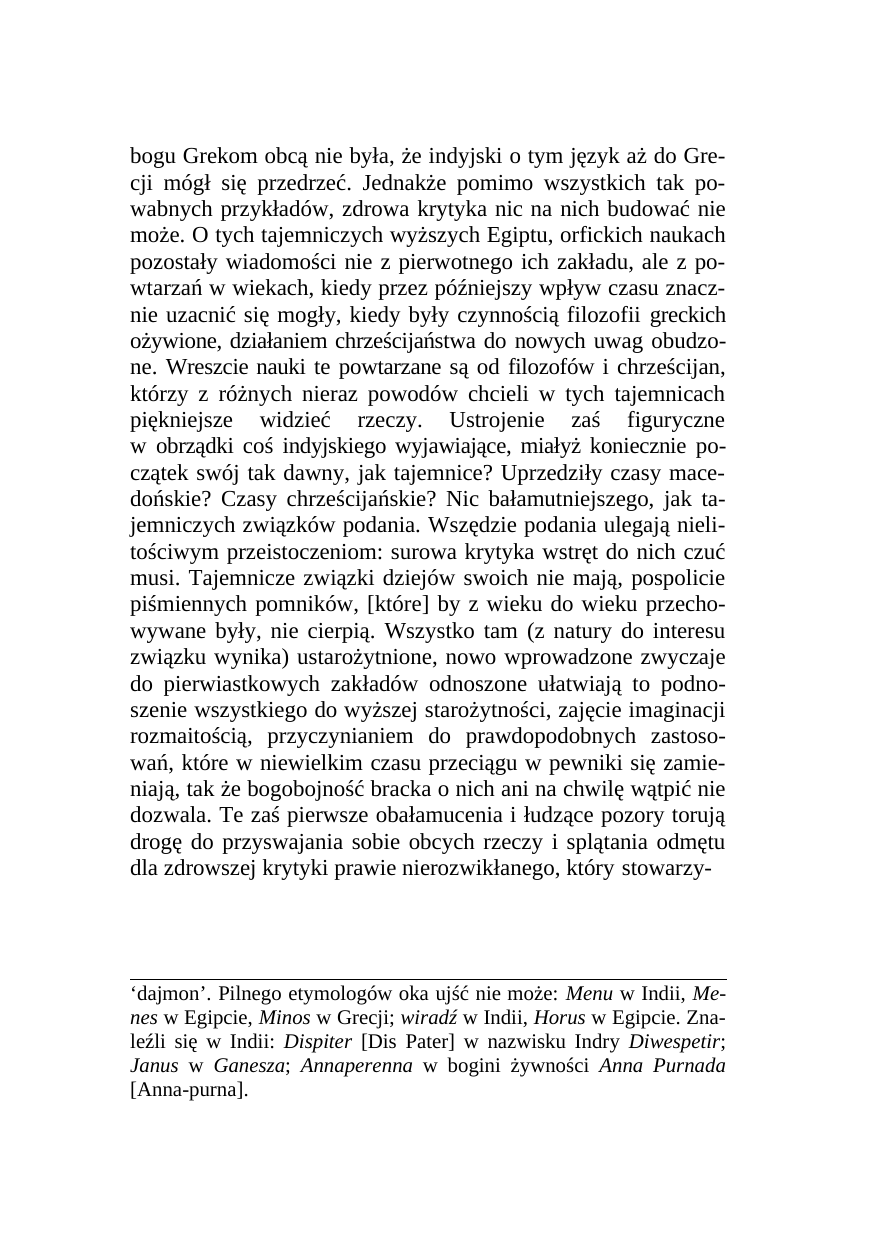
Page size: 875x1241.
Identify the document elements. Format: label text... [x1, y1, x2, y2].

text bogu Grekom obcą nie była, że indyjski o tym język aż do Gre- cji mógł się przedrzeć. Jednakże pomimo wszystkich tak po- wabnych przykładów, zdrowa krytyka nic na nich budować nie może. O tych tajemniczych wyższych Egiptu, orfickich naukach pozostały wiadomości nie z pierwotnego ich zakładu, ale z po- wtarzań w wiekach, kiedy przez późniejszy wpływ czasu znacz- nie uzacnić się mogły, kiedy były czynnością filozofii greckich ożywione, działaniem chrześcijaństwa do nowych uwag obudzo- ne. Wreszcie nauki te powtarzane są od filozofów i chrześcijan, którzy z różnych nieraz powodów chcieli w tych tajemnicach piękniejsze widzieć rzeczy. Ustrojenie zaś figuryczne w obrządki coś indyjskiego wyjawiające, miałyż koniecznie po- czątek swój tak dawny, jak tajemnice? Uprzedziły czasy mace- dońskie? Czasy chrześcijańskie? Nic bałamutniejszego, jak ta- jemniczych związków podania. Wszędzie podania ulegają nieli- tościwym przeistoczeniom: surowa krytyka wstręt do nich czuć musi. Tajemnicze związki dziejów swoich nie mają, pospolicie piśmiennych pomników, [które] by z wieku do wieku przecho- wywane były, nie cierpią. Wszystko tam (z natury do interesu związku wynika) ustarożytnione, nowo wprowadzone zwyczaje do pierwiastkowych zakładów odnoszone ułatwiają to podno- szenie wszystkiego do wyższej starożytności, zajęcie imaginacji rozmaitością, przyczynianiem do prawdopodobnych zastoso- wań, które w niewielkim czasu przeciągu w pewniki się zamie- niają, tak że bogobojność bracka o nich ani na chwilę wątpić nie dozwala. Te zaś pierwsze obałamucenia i łudzące pozory torują drogę do przyswajania sobie obcych rzeczy i splątania odmętu dla zdrowszej krytyki prawie nierozwikłanego, który stowarzy- [130, 142, 726, 880]
text ‘dajmon’. Pilnego etymologów oka ujść nie może: Menu w Indii, Me- nes w Egipcie, Minos w Grecji; wiradź w Indii, Horus w Egipcie. Zna- leźli się w Indii: Dispiter [Dis Pater] w nazwisku Indry Diwespetir; Janus w Ganesza; Annaperenna w bogini żywności Anna Purnada [Anna-purna]. [130, 981, 726, 1101]
